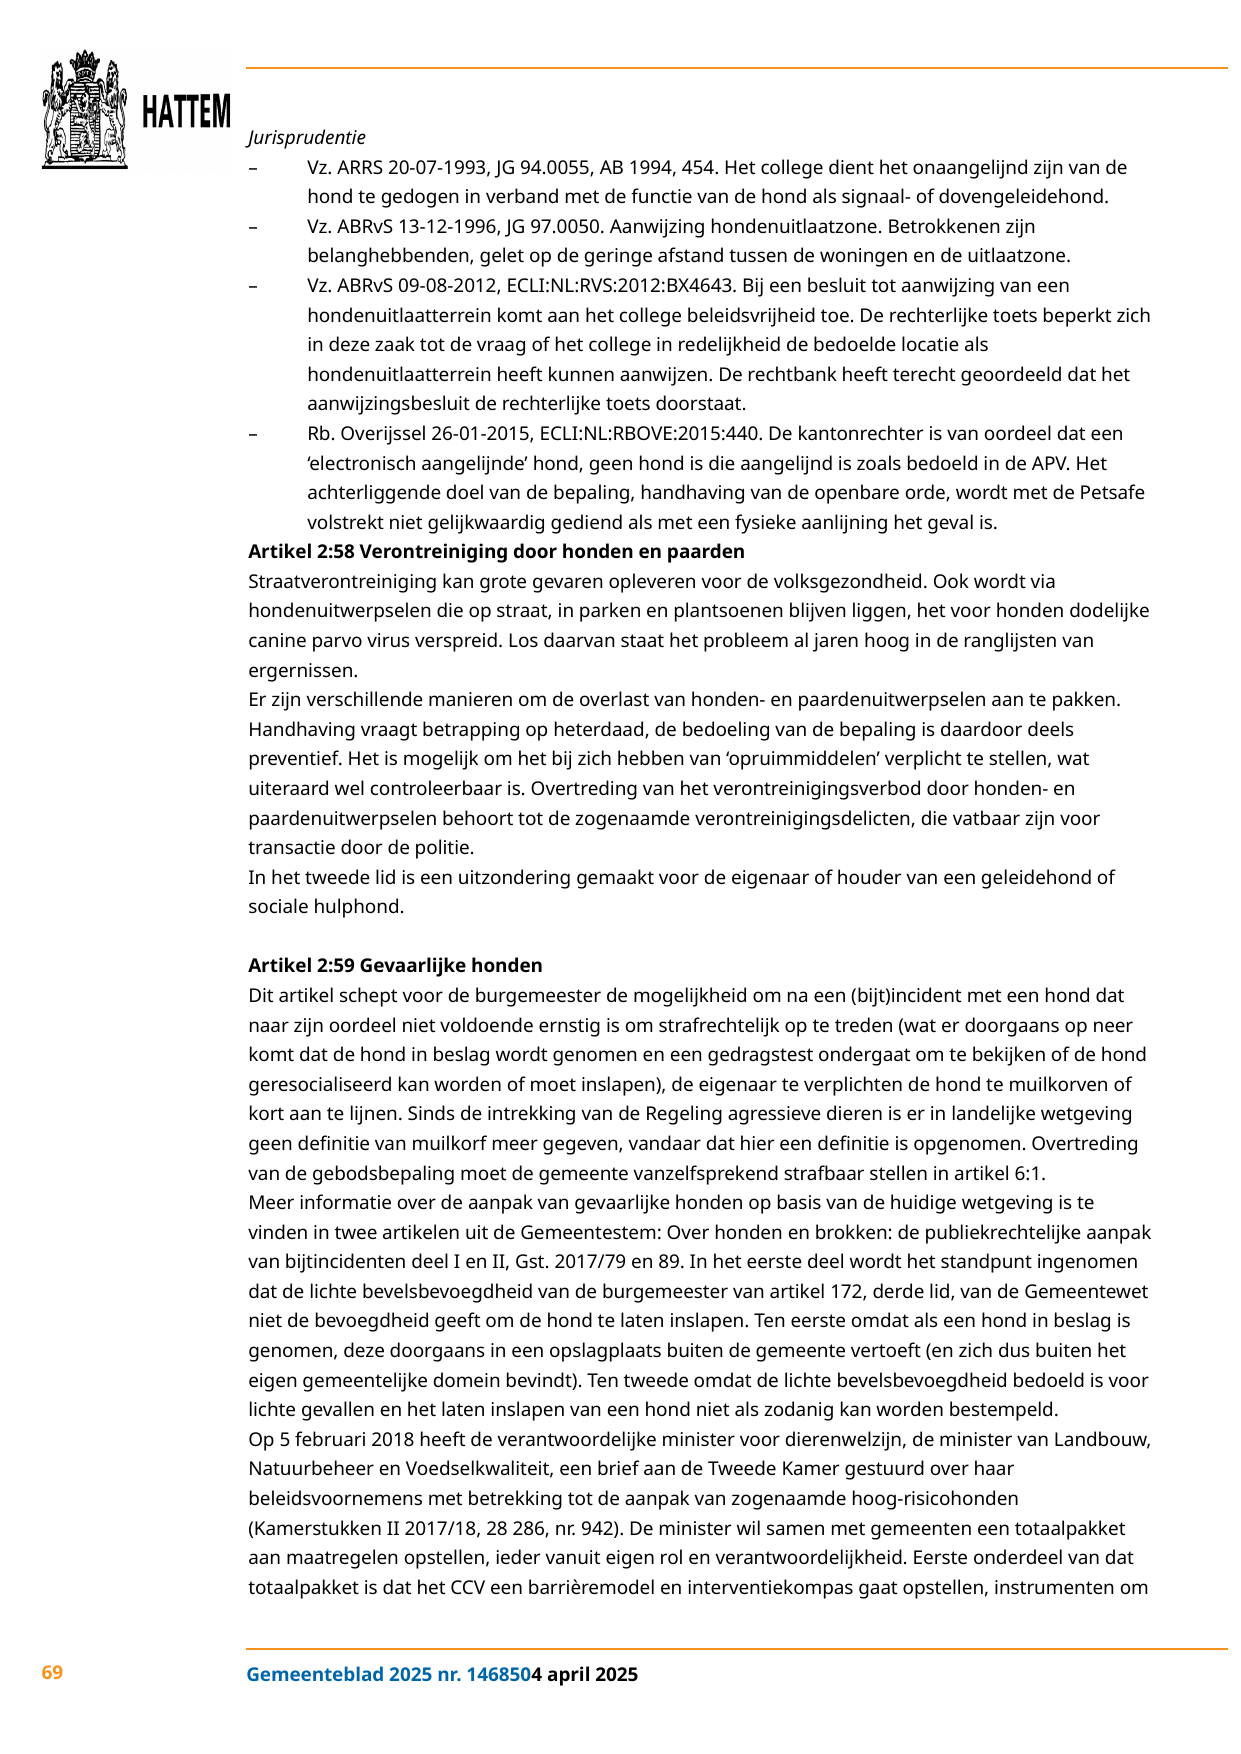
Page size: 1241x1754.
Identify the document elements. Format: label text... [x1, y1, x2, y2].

list Vz. ABRvS 13-12-1996, JG 97.0050. Aanwijzing hondenuitlaatzone. Betrokkenen zijn belanghebbenden, gelet op de geringe afstand tussen de woningen en de uitlaatzone. [248, 213, 1152, 268]
text Dit artikel schept voor de burgemeester de mogelijkheid om na een (bijt)incident met een hond dat naar zijn oordeel niet voldoende ernstig is om strafrechtelijk op te treden (wat er doorgaans op neer komt dat de hond in beslag wordt genomen en een gedragstest ondergaat om te bekijken of de hond geresocialiseerd kan worden of moet inslapen), de eigenaar te verplichten de hond te muilkorven of kort aan te lijnen. Sinds de intrekking van de Regeling agressieve dieren is er in landelijke wetgeving geen definitie van muilkorf meer gegeven, vandaar dat hier een definitie is opgenomen. Overtreding van de gebodsbepaling moet de gemeente vanzelfsprekend strafbaar stellen in artikel 6:1. [248, 982, 1152, 1186]
text Op 5 februari 2018 heeft de verantwoordelijke minister voor dierenwelzijn, de minister van Landbouw, Natuurbeheer en Voedselkwaliteit, een brief aan de Tweede Kamer gestuurd over haar beleidsvoornemens met betrekking tot de aanpak van zogenaamde hoog-risicohonden (Kamerstukken II 2017/18, 28 286, nr. 942). De minister wil samen met gemeenten een totaalpakket aan maatregelen opstellen, ieder vanuit eigen rol en verantwoordelijkheid. Eerste onderdeel van dat totaalpakket is dat het CCV een barrièremodel en interventiekompas gaat opstellen, instrumenten om [248, 1426, 1152, 1600]
list Vz. ABRvS 09-08-2012, ECLI:NL:RVS:2012:BX4643. Bij een besluit tot aanwijzing van een hondenuitlaatterrein komt aan het college beleidsvrijheid toe. De rechterlijke toets beperkt zich in deze zaak tot de vraag of het college in redelijkheid de bedoelde locatie als hondenuitlaatterrein heeft kunnen aanwijzen. De rechtbank heeft terecht geoordeeld dat het aanwijzingsbesluit de rechterlijke toets doorstaat. [248, 272, 1152, 416]
text Straatverontreiniging kan grote gevaren opleveren voor de volksgezondheid. Ook wordt via hondenuitwerpselen die op straat, in parken en plantsoenen blijven liggen, het voor honden dodelijke canine parvo virus verspreid. Los daarvan staat het probleem al jaren hoog in de ranglijsten van ergernissen. [248, 568, 1152, 683]
list Vz. ARRS 20-07-1993, JG 94.0055, AB 1994, 454. Het college dient het onaangelijnd zijn van de hond te gedogen in verband met de functie van de hond als signaal- of dovengeleidehond. [248, 154, 1152, 209]
text Meer informatie over de aanpak van gevaarlijke honden op basis van de huidige wetgeving is te vinden in twee artikelen uit de Gemeentestem: Over honden en brokken: de publiekrechtelijke aanpak van bijtincidenten deel I en II, Gst. 2017/79 en 89. In het eerste deel wordt het standpunt ingenomen dat de lichte bevelsbevoegdheid van de burgemeester van artikel 172, derde lid, van de Gemeentewet niet de bevoegdheid geeft om de hond te laten inslapen. Ten eerste omdat als een hond in beslag is genomen, deze doorgaans in een opslagplaats buiten de gemeente vertoeft (en zich dus buiten het eigen gemeentelijke domein bevindt). Ten tweede omdat de lichte bevelsbevoegdheid bedoeld is voor lichte gevallen en het laten inslapen van een hond niet als zodanig kan worden bestempeld. [248, 1189, 1152, 1422]
text Er zijn verschillende manieren om de overlast van honden- en paardenuitwerpselen aan te pakken. Handhaving vraagt betrapping op heterdaad, de bedoeling van de bepaling is daardoor deels preventief. Het is mogelijk om het bij zich hebben van ‘opruimmiddelen’ verplicht te stellen, wat uiteraard wel controleerbaar is. Overtreding van het verontreinigingsverbod door honden- en paardenuitwerpselen behoort tot de zogenaamde verontreinigingsdelicten, die vatbaar zijn voor transactie door de politie. [248, 686, 1152, 860]
list Rb. Overijssel 26-01-2015, ECLI:NL:RBOVE:2015:440. De kantonrechter is van oordeel dat een ‘electronisch aangelijnde’ hond, geen hond is die aangelijnd is zoals bedoeld in de APV. Het achterliggende doel van de bepaling, handhaving van de openbare orde, wordt met de Petsafe volstrekt niet gelijkwaardig gediend als met een fysieke aanlijning het geval is. [248, 420, 1152, 535]
text Artikel 2:58 Verontreiniging door honden en paarden [248, 538, 1152, 564]
picture [41, 47, 231, 172]
text In het tweede lid is een uitzondering gemaakt voor de eigenaar of houder van een geleidehond of sociale hulphond. [248, 864, 1152, 919]
text Artikel 2:59 Gevaarlijke honden [248, 953, 1152, 978]
text Jurisprudentie [248, 124, 1152, 150]
